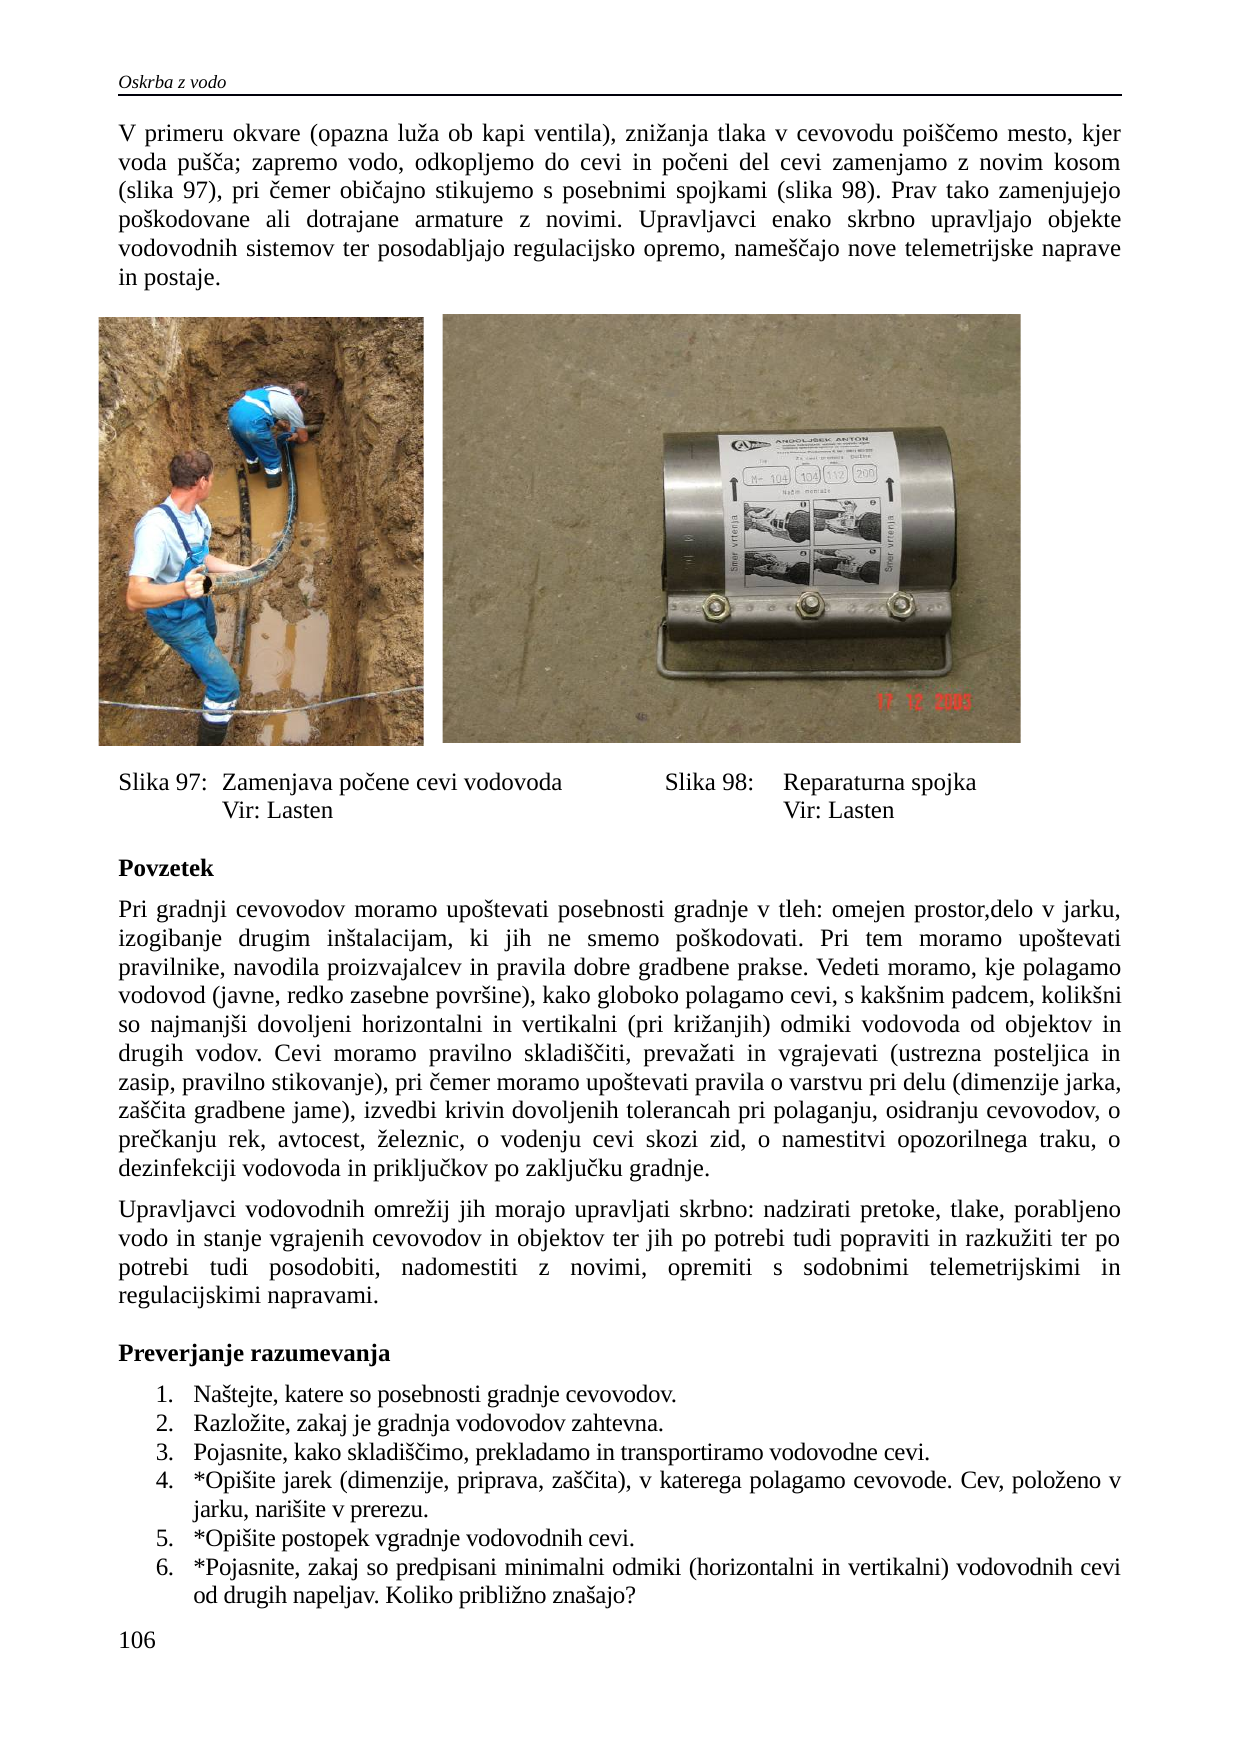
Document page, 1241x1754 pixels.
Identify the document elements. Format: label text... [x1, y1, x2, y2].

text Vir: Lasten Vir: Lasten [148, 796, 1122, 824]
text Preverjanje razumevanja [118, 1338, 1122, 1367]
list *Opišite postopek vgradnje vodovodnih cevi. [156, 1523, 1122, 1552]
list *Opišite jarek (dimenzije, priprava, zaščita), v katerega polagamo cevovode. Cev, položeno v jarku, narišite v prerezu. [156, 1466, 1122, 1523]
text Slika 97: Zamenjava počene cevi vodovoda Slika 98: Reparaturna spojka [118, 767, 1122, 796]
picture [442, 314, 1021, 743]
list *Pojasnite, zakaj so predpisani minimalni odmiki (horizontalni in vertikalni) vodovodnih cevi od drugih napeljav. Koliko približno znašajo? [156, 1552, 1122, 1609]
list Naštejte, katere so posebnosti gradnje cevovodov. [155, 1379, 1122, 1408]
text Pri gradnji cevovodov moramo upoštevati posebnosti gradnje v tleh: omejen prostor,delo v jarku, izogibanje drugim inštalacijam, ki jih ne smemo poškodovati. Pri tem moramo upoštevati pravilnike, navodila proizvajalcev in pravila dobre gradbene prakse. Vedeti moramo, kje polagamo vodovod (javne, redko zasebne površine), kako globoko polagamo cevi, s kakšnim padcem, kolikšni so najmanjši dovoljeni horizontalni in vertikalni (pri križanjih) odmiki vodovoda od objektov in drugih vodov. Cevi moramo pravilno skladiščiti, prevažati in vgrajevati (ustrezna posteljica in zasip, pravilno stikovanje), pri čemer moramo upoštevati pravila o varstvu pri delu (dimenzije jarka, zaščita gradbene jame), izvedbi krivin dovoljenih tolerancah pri polaganju, osidranju cevovodov, o prečkanju rek, avtocest, železnic, o vodenju cevi skozi zid, o namestitvi opozorilnega traku, o dezinfekciji vodovoda in priključkov po zaključku gradnje. [118, 894, 1122, 1182]
list Razložite, zakaj je gradnja vodovodov zahtevna. [156, 1408, 1122, 1437]
text V primeru okvare (opazna luža ob kapi ventila), znižanja tlaka v cevovodu poiščemo mesto, kjer voda pušča; zapremo vodo, odkopljemo do cevi in počeni del cevi zamenjamo z novim kosom (slika 97), pri čemer običajno stikujemo s posebnimi spojkami (slika 98). Prav tako zamenjujejo poškodovane ali dotrajane armature z novimi. Upravljavci enako skrbno upravljajo objekte vodovodnih sistemov ter posodabljajo regulacijsko opremo, nameščajo nove telemetrijske naprave in postaje. [118, 118, 1122, 291]
picture [98, 317, 424, 746]
text Upravljavci vodovodnih omrežij jih morajo upravljati skrbno: nadzirati pretoke, tlake, porabljeno vodo in stanje vgrajenih cevovodov in objektov ter jih po potrebi tudi popraviti in razkužiti ter po potrebi tudi posodobiti, nadomestiti z novimi, opremiti s sodobnimi telemetrijskimi in regulacijskimi napravami. [118, 1194, 1122, 1309]
list Pojasnite, kako skladiščimo, prekladamo in transportiramo vodovodne cevi. [156, 1437, 1122, 1466]
text Povzetek [118, 853, 1122, 882]
